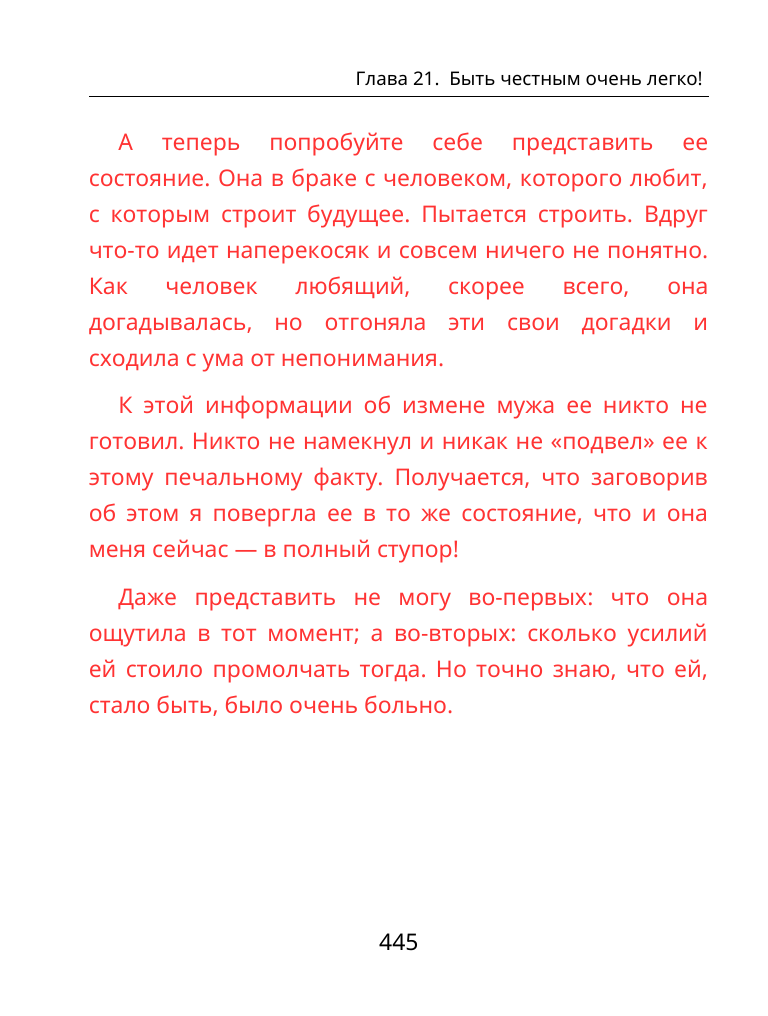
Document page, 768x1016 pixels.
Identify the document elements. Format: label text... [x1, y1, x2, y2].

text А теперь попробуйте себе представить ее состояние. Она в браке с человеком, которого любит, с которым строит будущее. Пытается строить. Вдруг что-то идет наперекосяк и совсем ничего не понятно. Как человек любящий, скорее всего, она догадывалась, но отгоняла эти свои догадки и сходила с ума от непонимания. [88, 126, 709, 373]
text К этой информации об измене мужа ее никто не готовил. Никто не намекнул и никак не «подвел» ее к этому печальному факту. Получается, что заговорив об этом я повергла ее в то же состояние, что и она меня сейчас — в полный ступор! [88, 389, 709, 564]
text Даже представить не могу во-первых: что она ощутила в тот момент; а во-вторых: сколько усилий ей стоило промолчать тогда. Но точно знаю, что ей, стало быть, было очень больно. [88, 581, 709, 720]
